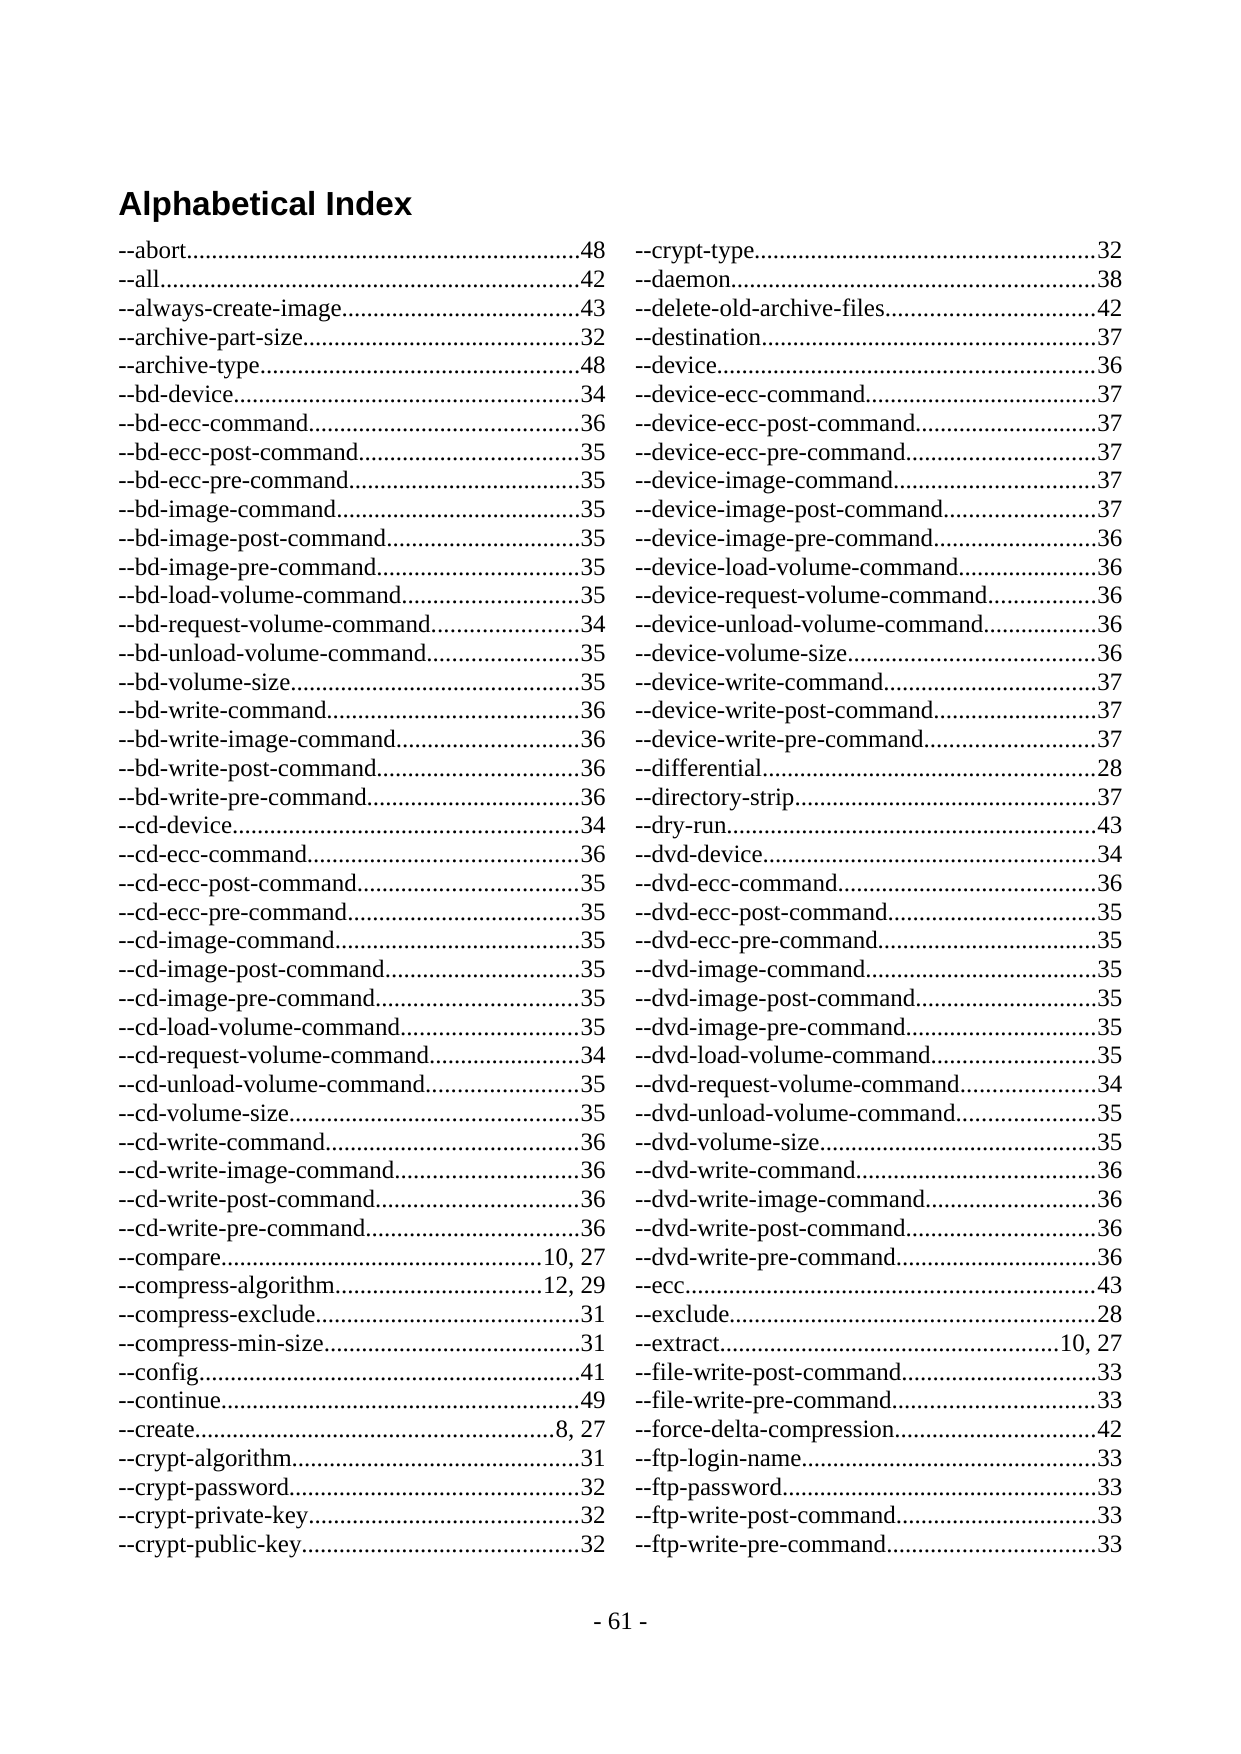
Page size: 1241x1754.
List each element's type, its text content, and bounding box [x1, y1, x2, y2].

text --bd-ecc-pre-command 35 [118, 465, 605, 494]
text --dvd-image-pre-command 35 [635, 1012, 1122, 1040]
text --cd-device 34 [118, 810, 605, 839]
text --dvd-image-post-command 35 [635, 983, 1122, 1012]
text --dvd-ecc-post-command 35 [635, 897, 1122, 925]
text --compress-min-size 31 [118, 1328, 605, 1357]
text --cd-request-volume-command 34 [118, 1040, 605, 1069]
text --dvd-unload-volume-command 35 [635, 1098, 1122, 1127]
text --ftp-write-post-command 33 [635, 1500, 1122, 1529]
text --cd-image-pre-command 35 [118, 983, 605, 1012]
text --create 8, 27 [118, 1414, 605, 1443]
text --device-ecc-pre-command 37 [635, 437, 1122, 465]
text --bd-write-pre-command 36 [118, 782, 605, 810]
text --abort 48 [118, 235, 605, 264]
text --bd-image-post-command 35 [118, 523, 605, 552]
text --directory-strip 37 [635, 782, 1122, 810]
text --crypt-password 32 [118, 1472, 605, 1500]
text --bd-request-volume-command 34 [118, 609, 605, 638]
text --device 36 [635, 350, 1122, 379]
text --cd-write-image-command 36 [118, 1155, 605, 1184]
text --bd-ecc-post-command 35 [118, 437, 605, 465]
text --crypt-private-key 32 [118, 1500, 605, 1529]
text --extract 10, 27 [635, 1328, 1122, 1357]
subtitle Alphabetical Index [118, 184, 1122, 223]
text --exclude 28 [635, 1299, 1122, 1328]
text --bd-volume-size 35 [118, 667, 605, 695]
text --dvd-device 34 [635, 839, 1122, 868]
text --crypt-algorithm 31 [118, 1443, 605, 1472]
text --all 42 [118, 264, 605, 293]
text --cd-volume-size 35 [118, 1098, 605, 1127]
text --dvd-write-pre-command 36 [635, 1242, 1122, 1270]
text --cd-image-post-command 35 [118, 954, 605, 983]
text --dry-run 43 [635, 810, 1122, 839]
text --dvd-volume-size 35 [635, 1127, 1122, 1155]
text --dvd-load-volume-command 35 [635, 1040, 1122, 1069]
text --crypt-public-key 32 [118, 1529, 605, 1558]
text --device-image-post-command 37 [635, 494, 1122, 523]
text --dvd-write-image-command 36 [635, 1184, 1122, 1213]
text --dvd-write-post-command 36 [635, 1213, 1122, 1242]
text --dvd-request-volume-command 34 [635, 1069, 1122, 1098]
text --dvd-ecc-pre-command 35 [635, 925, 1122, 954]
text --bd-load-volume-command 35 [118, 580, 605, 609]
text --dvd-image-command 35 [635, 954, 1122, 983]
text --always-create-image 43 [118, 293, 605, 322]
text --bd-write-post-command 36 [118, 753, 605, 782]
text --bd-image-command 35 [118, 494, 605, 523]
text --force-delta-compression 42 [635, 1414, 1122, 1443]
text --file-write-post-command 33 [635, 1357, 1122, 1385]
text --config 41 [118, 1357, 605, 1385]
text --bd-ecc-command 36 [118, 408, 605, 437]
text --compare 10, 27 [118, 1242, 605, 1270]
text --differential 28 [635, 753, 1122, 782]
text --bd-image-pre-command 35 [118, 552, 605, 580]
text --daemon 38 [635, 264, 1122, 293]
text --cd-unload-volume-command 35 [118, 1069, 605, 1098]
text --dvd-write-command 36 [635, 1155, 1122, 1184]
text --compress-exclude 31 [118, 1299, 605, 1328]
text --cd-load-volume-command 35 [118, 1012, 605, 1040]
text --bd-write-image-command 36 [118, 724, 605, 753]
text --delete-old-archive-files 42 [635, 293, 1122, 322]
text --cd-ecc-pre-command 35 [118, 897, 605, 925]
text --file-write-pre-command 33 [635, 1385, 1122, 1414]
text --device-write-pre-command 37 [635, 724, 1122, 753]
text --cd-ecc-post-command 35 [118, 868, 605, 897]
text --device-image-pre-command 36 [635, 523, 1122, 552]
text --dvd-ecc-command 36 [635, 868, 1122, 897]
text --device-request-volume-command 36 [635, 580, 1122, 609]
text --ftp-write-pre-command 33 [635, 1529, 1122, 1558]
text --ftp-password 33 [635, 1472, 1122, 1500]
text --ftp-login-name 33 [635, 1443, 1122, 1472]
text --crypt-type 32 [635, 235, 1122, 264]
text --compress-algorithm 12, 29 [118, 1270, 605, 1299]
text --device-image-command 37 [635, 465, 1122, 494]
text --ecc 43 [635, 1270, 1122, 1299]
text --cd-write-command 36 [118, 1127, 605, 1155]
text --bd-write-command 36 [118, 695, 605, 724]
text --device-unload-volume-command 36 [635, 609, 1122, 638]
text --cd-write-post-command 36 [118, 1184, 605, 1213]
text --device-volume-size 36 [635, 638, 1122, 667]
text --device-ecc-post-command 37 [635, 408, 1122, 437]
text --device-ecc-command 37 [635, 379, 1122, 408]
text --archive-part-size 32 [118, 322, 605, 350]
text --device-write-post-command 37 [635, 695, 1122, 724]
text --cd-ecc-command 36 [118, 839, 605, 868]
text --device-load-volume-command 36 [635, 552, 1122, 580]
text --archive-type 48 [118, 350, 605, 379]
text --bd-unload-volume-command 35 [118, 638, 605, 667]
text --cd-write-pre-command 36 [118, 1213, 605, 1242]
text --cd-image-command 35 [118, 925, 605, 954]
text --destination 37 [635, 322, 1122, 350]
text --bd-device 34 [118, 379, 605, 408]
text --device-write-command 37 [635, 667, 1122, 695]
text --continue 49 [118, 1385, 605, 1414]
